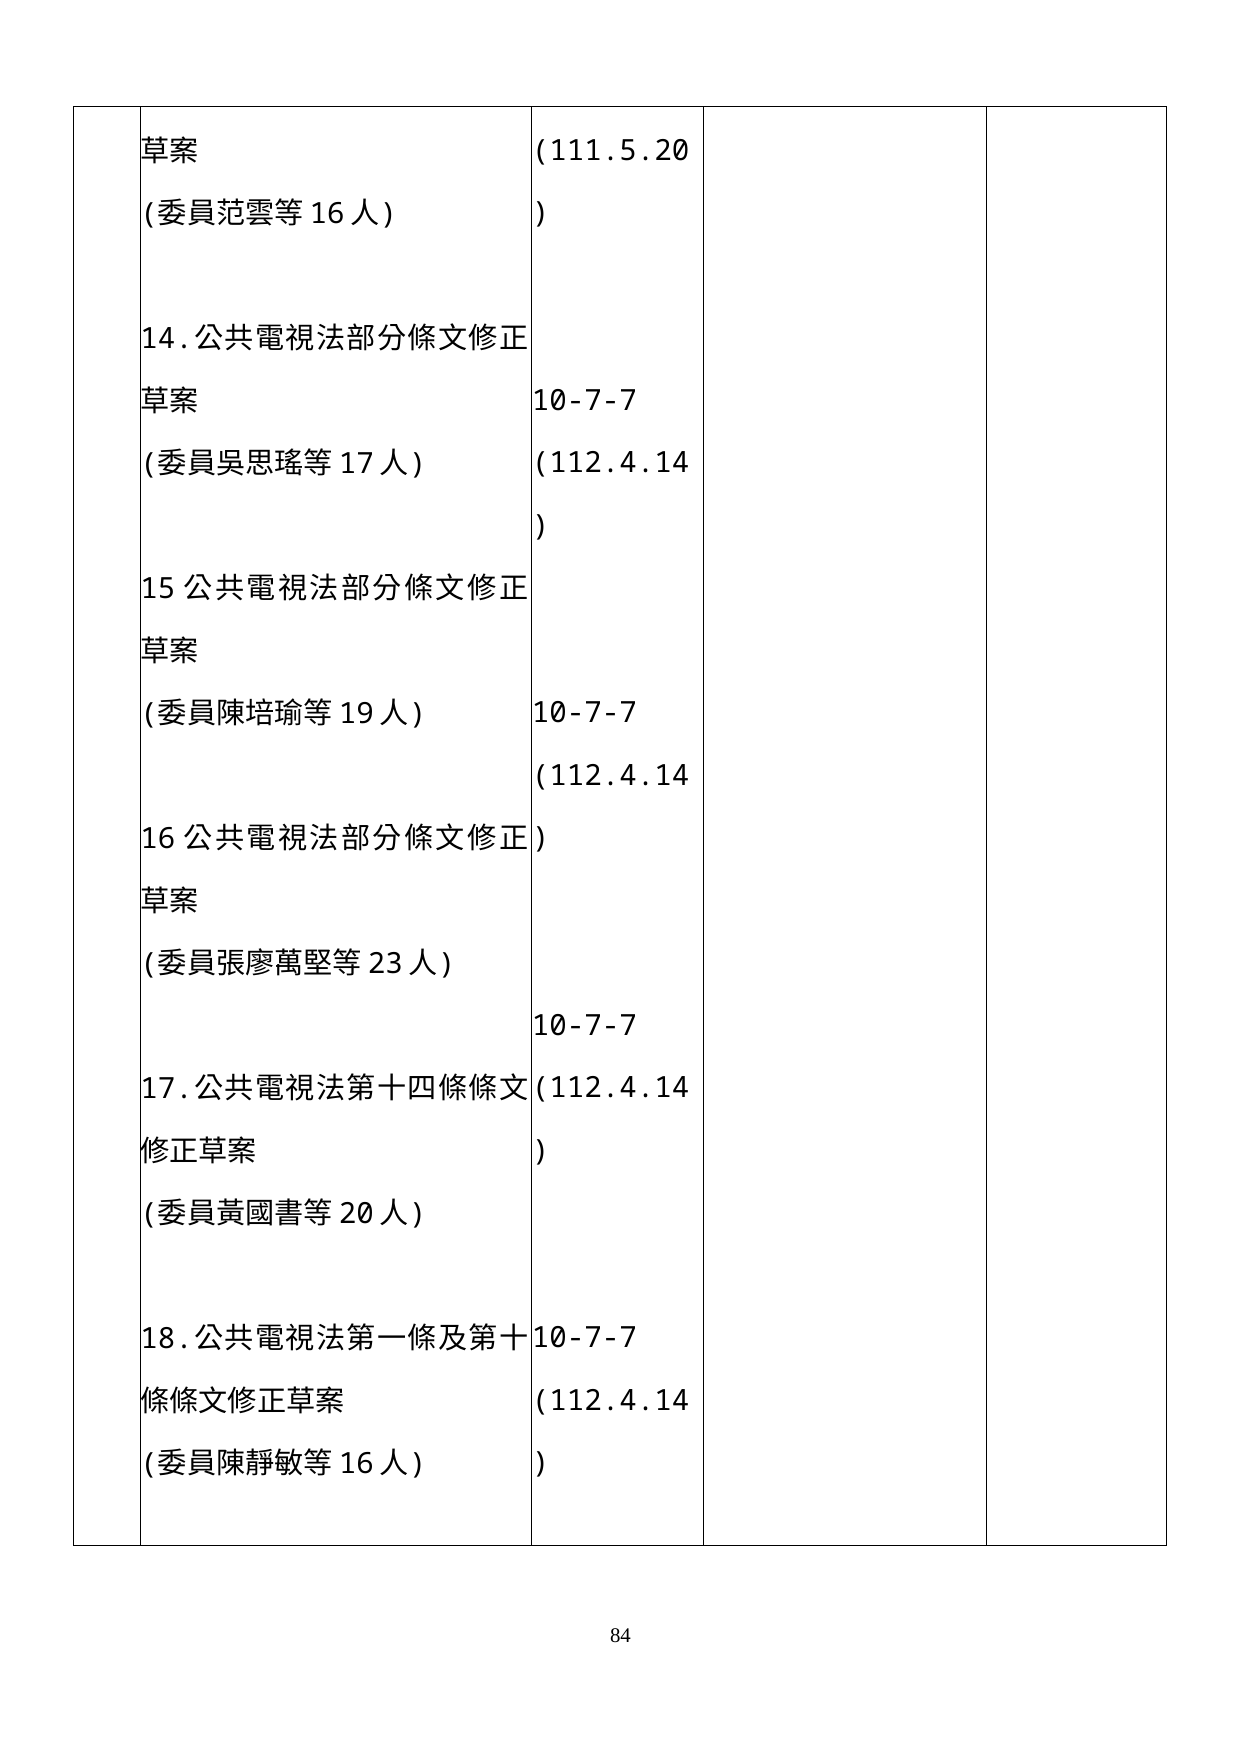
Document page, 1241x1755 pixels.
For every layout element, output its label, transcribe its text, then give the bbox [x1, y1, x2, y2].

table_cell [987, 107, 1166, 1544]
table_cell [74, 107, 140, 1544]
table_cell (111.5.20) 10-7-7 (112.4.14) 10-7-7 (112.4.14) 10-7-7 (112.4.14) 10-7-7 (112.4.14) [532, 107, 703, 1544]
table_cell 草案 (委員范雲等16人) 14.公共電視法部分條文修正草案 (委員吳思瑤等17人) 15公共電視法部分條文修正草案 (委員陳培瑜等19人) 16公共電視法部分條文修正草案 (委員張廖萬堅等23人) 17.公共電視法第十四條條文修正草案 (委員黃國書等20人) 18.公共電視法第一條及第十條條文修正草案 (委員陳靜敏等16人) [141, 107, 531, 1544]
table_cell [704, 107, 986, 1544]
